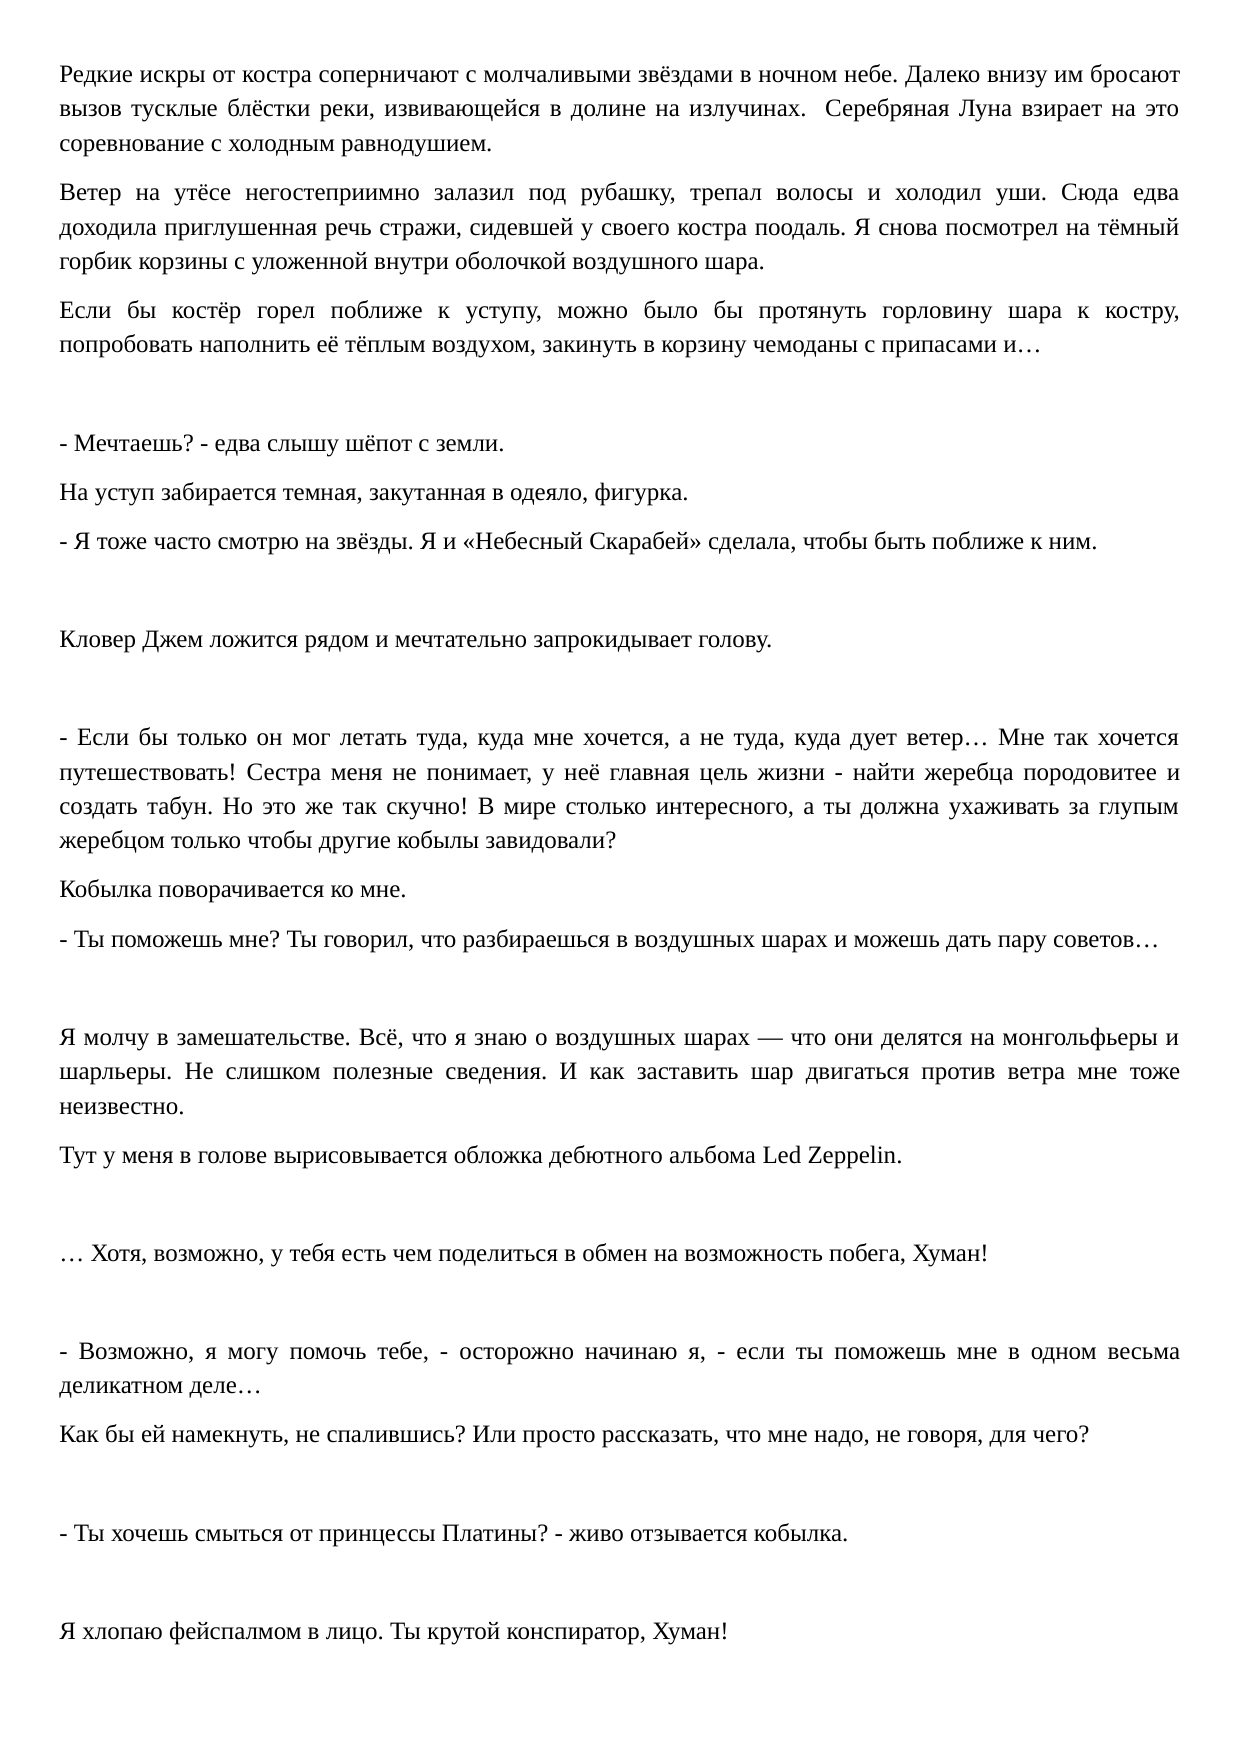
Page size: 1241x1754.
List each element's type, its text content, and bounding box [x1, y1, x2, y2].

text Кловер Джем ложится рядом и мечтательно запрокидывает голову. [59, 624, 1181, 653]
text На уступ забирается темная, закутанная в одеяло, фигурка. [59, 477, 1181, 506]
text Если бы костёр горел поближе к уступу, можно было бы протянуть горловину шара к костру, попробовать наполнить её тёплым воздухом, закинуть в корзину чемоданы с припасами и… [59, 295, 1181, 358]
text - Я тоже часто смотрю на звёзды. Я и «Небесный Скарабей» сделала, чтобы быть поближе к ним. [59, 526, 1181, 554]
text Я молчу в замешательстве. Всё, что я знаю о воздушных шарах — что они делятся на монгольфьеры и шарльеры. Не слишком полезные сведения. И как заставить шар двигаться против ветра мне тоже неизвестно. [59, 1022, 1181, 1119]
text Кобылка поворачивается ко мне. [59, 874, 1181, 903]
text Как бы ей намекнуть, не спалившись? Или просто рассказать, что мне надо, не говоря, для чего? [59, 1419, 1181, 1448]
text - Если бы только он мог летать туда, куда мне хочется, а не туда, куда дует ветер… Мне так хочется путешествовать! Сестра меня не понимает, у неё главная цель жизни - найти жеребца породовитее и создать табун. Но это же так скучно! В мире столько интересного, а ты должна ухаживать за глупым жеребцом только чтобы другие кобылы завидовали? [59, 722, 1181, 854]
text Тут у меня в голове вырисовывается обложка дебютного альбома Led Zeppelin. [59, 1140, 1181, 1168]
text Ветер на утёсе негостеприимно залазил под рубашку, трепал волосы и холодил уши. Сюда едва доходила приглушенная речь стражи, сидевшей у своего костра поодаль. Я снова посмотрел на тёмный горбик корзины с уложенной внутри оболочкой воздушного шара. [59, 177, 1181, 275]
text Редкие искры от костра соперничают с молчаливыми звёздами в ночном небе. Далеко внизу им бросают вызов тусклые блёстки реки, извивающейся в долине на излучинах. Серебряная Луна взирает на это соревнование с холодным равнодушием. [59, 59, 1181, 157]
text - Возможно, я могу помочь тебе, - осторожно начинаю я, - если ты поможешь мне в одном весьма деликатном деле… [59, 1336, 1181, 1399]
text - Ты хочешь смыться от принцессы Платины? - живо отзывается кобылка. [59, 1518, 1181, 1546]
text Я хлопаю фейспалмом в лицо. Ты крутой конспиратор, Хуман! [59, 1616, 1181, 1644]
text … Хотя, возможно, у тебя есть чем поделиться в обмен на возможность побега, Хуман! [59, 1238, 1181, 1267]
text - Мечтаешь? - едва слышу шёпот с земли. [59, 428, 1181, 456]
text - Ты поможешь мне? Ты говорил, что разбираешься в воздушных шарах и можешь дать пару советов… [59, 924, 1181, 952]
